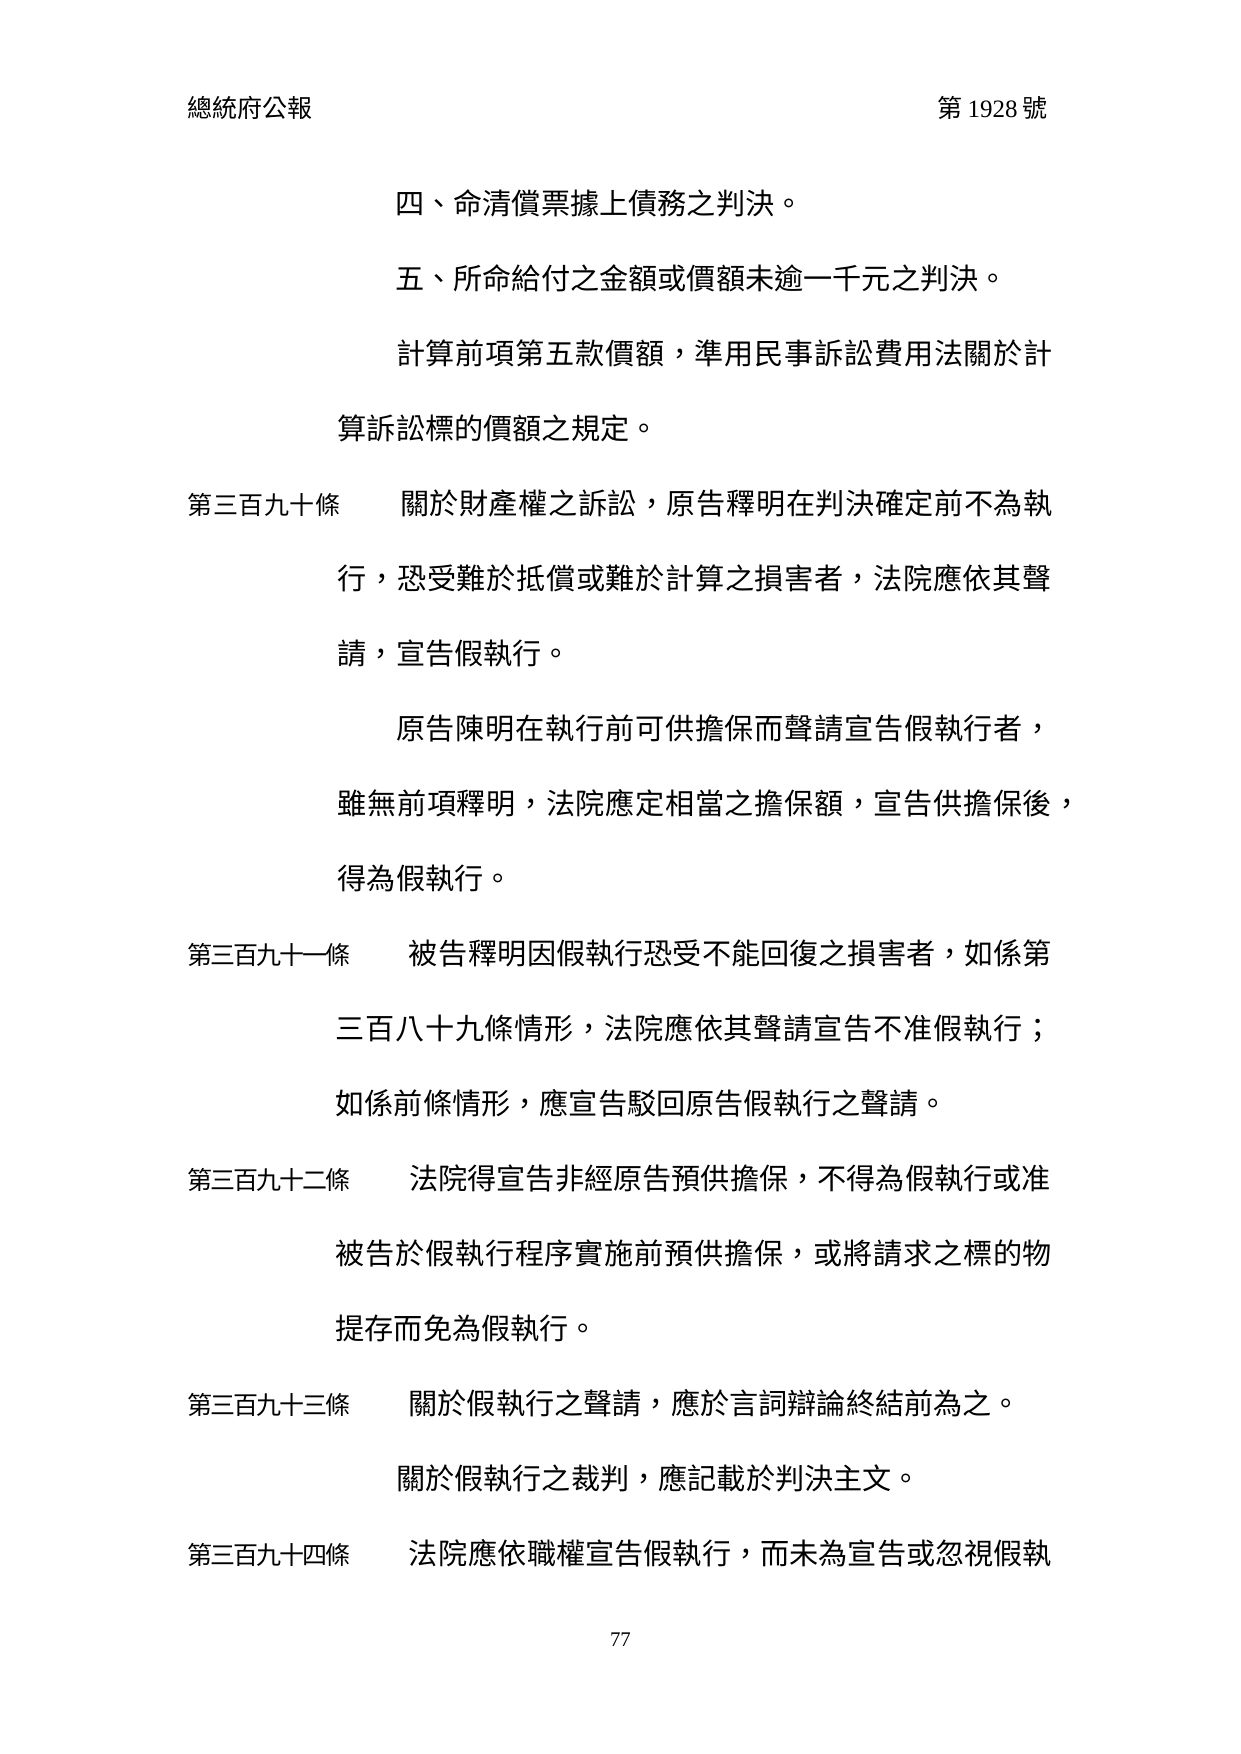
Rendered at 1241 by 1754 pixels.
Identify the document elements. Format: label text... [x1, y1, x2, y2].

text 原告陳明在執行前可供擔保而聲請宣告假執行者，雖無前項釋明，法院應定相當之擔保額，宣告供擔保後，得為假執行。 [337, 689, 1053, 914]
text 四、命清償票據上債務之判決。 [395, 164, 1053, 239]
text 計算前項第五款價額，準用民事訴訟費用法關於計算訴訟標的價額之規定。 [337, 314, 1053, 464]
text 第三百九十三條 關於假執行之聲請，應於言詞辯論終結前為之。 [187, 1364, 1053, 1439]
text 關於假執行之裁判，應記載於判決主文。 [337, 1439, 1053, 1514]
text 第三百九十四條 法院應依職權宣告假執行，而未為宣告或忽視假執 [187, 1514, 1053, 1589]
text 第三百九十二條 法院得宣告非經原告預供擔保，不得為假執行或准被告於假執行程序實施前預供擔保，或將請求之標的物提存而免為假執行。 [187, 1139, 1053, 1364]
text 第三百九十一條 被告釋明因假執行恐受不能回復之損害者，如係第三百八十九條情形，法院應依其聲請宣告不准假執行；如係前條情形，應宣告駁回原告假執行之聲請。 [187, 914, 1053, 1139]
text 第三百九十條 關於財產權之訴訟，原告釋明在判決確定前不為執行，恐受難於抵償或難於計算之損害者，法院應依其聲請，宣告假執行。 [187, 464, 1053, 689]
text 五、所命給付之金額或價額未逾一千元之判決。 [395, 239, 1053, 314]
